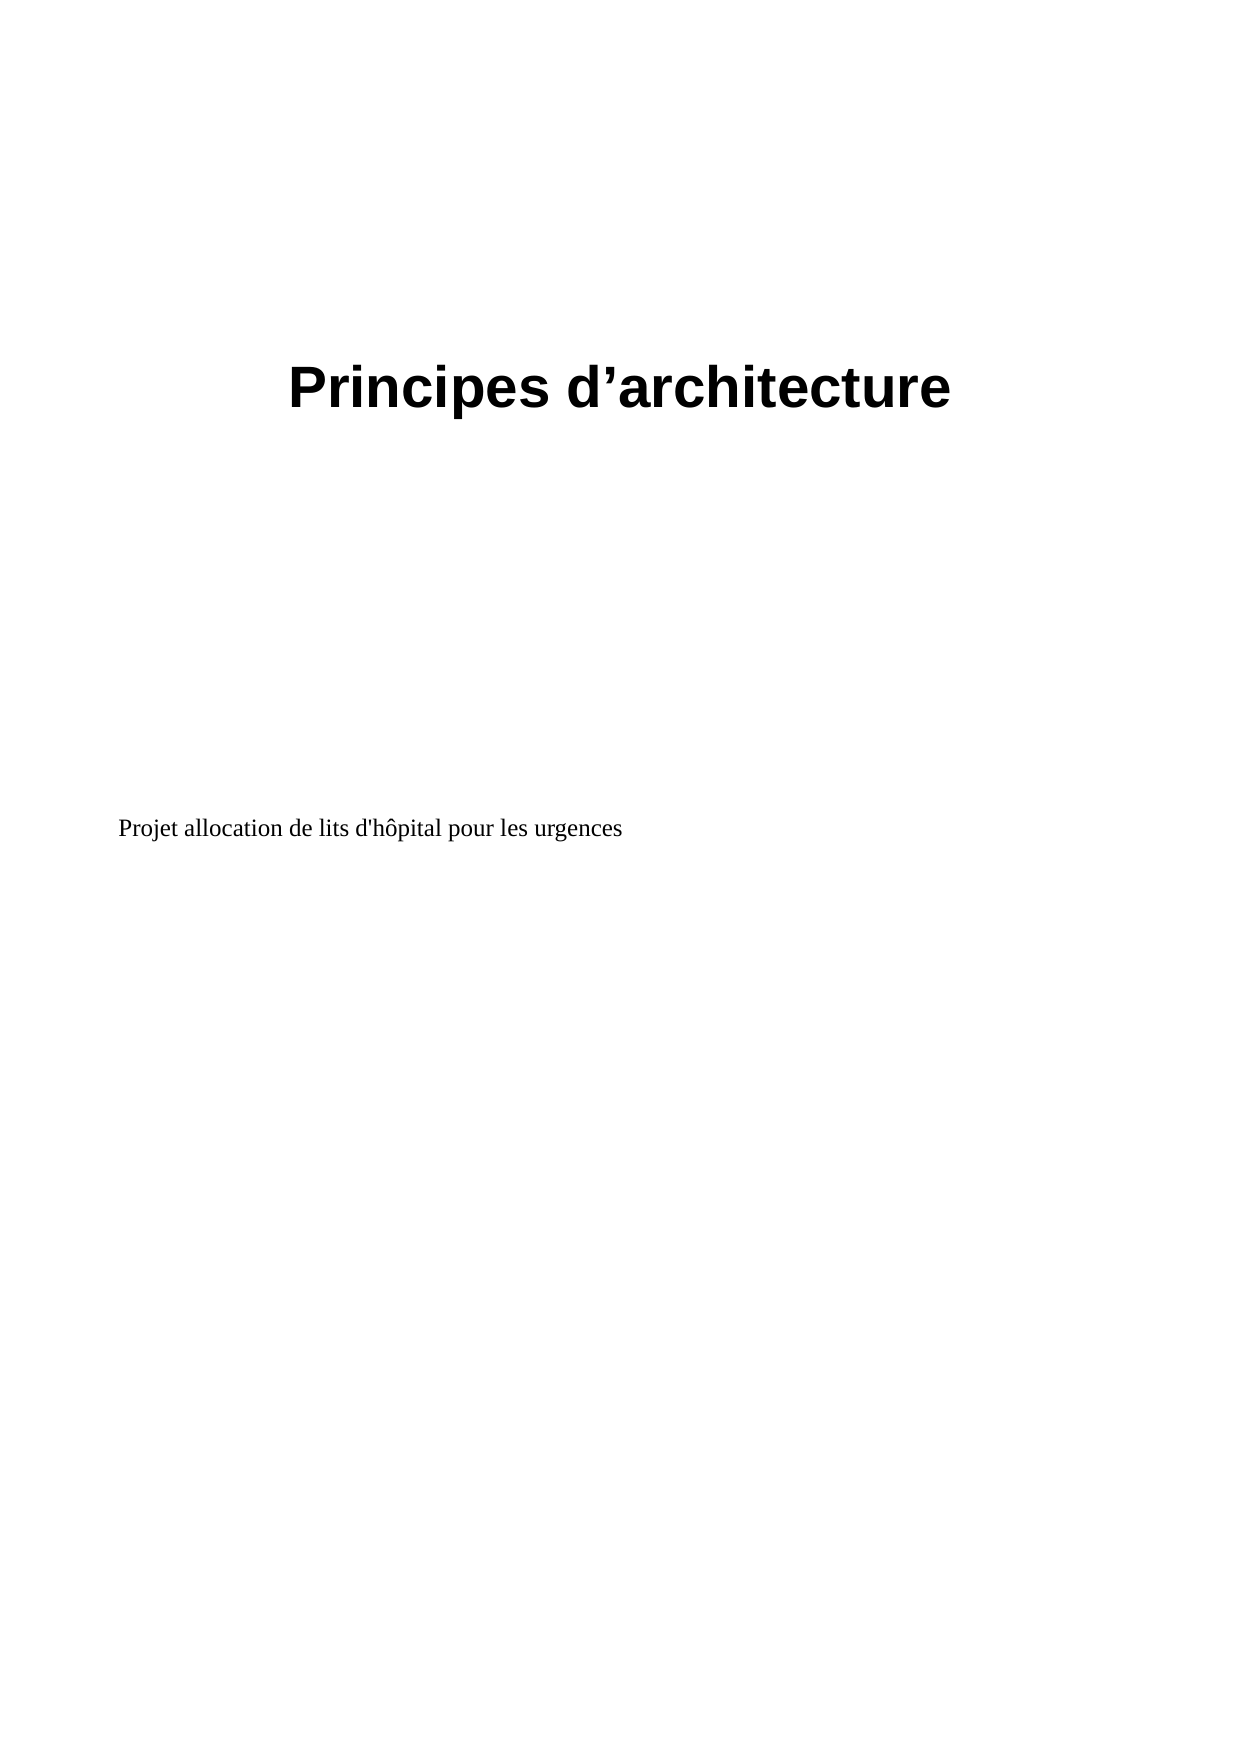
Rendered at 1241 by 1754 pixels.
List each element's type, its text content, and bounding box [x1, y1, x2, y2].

text Projet allocation de lits d'hôpital pour les urgences [118, 813, 1122, 841]
title Principes d’architecture [118, 352, 1122, 419]
